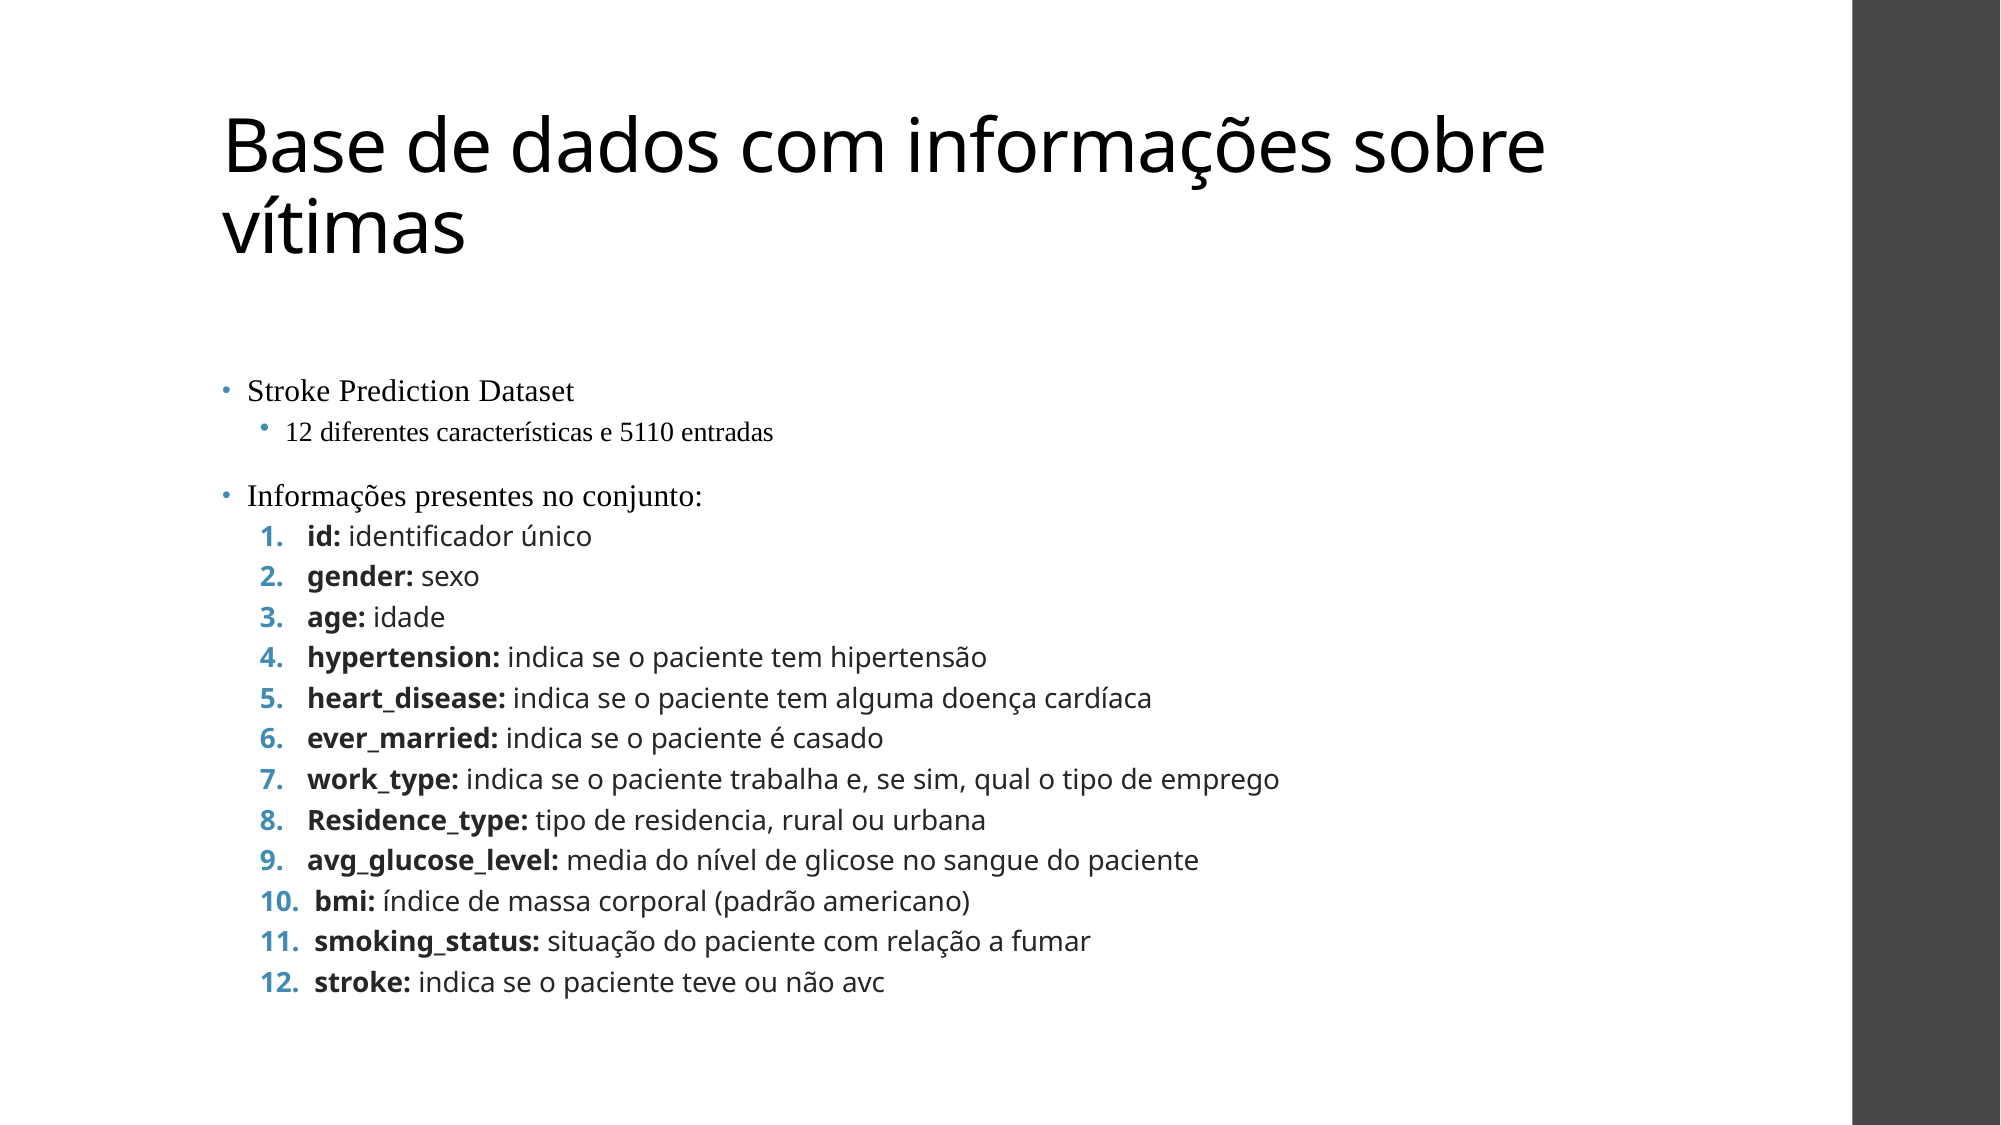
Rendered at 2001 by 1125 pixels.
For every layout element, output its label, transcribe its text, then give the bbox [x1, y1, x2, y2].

list Stroke Prediction Dataset 12 diferentes características e 5110 entradas Informações presentes no conjunto: id: identificador único gender: sexo age: idade hypertension: indica se o paciente tem hipertensão heart_disease: indica se o paciente tem alguma doença cardíaca ever_married: indica se o paciente é casado work_type: indica se o paciente trabalha e, se sim, qual o tipo de emprego Residence_type: tipo de residencia, rural ou urbana avg_glucose_level: media do nível de glicose no sangue do paciente bmi: índice de massa corporal (padrão americano) smoking_status: situação do paciente com relação a fumar stroke: indica se o paciente teve ou não avc [206, 299, 1617, 1014]
title Base de dados com informações sobre vítimas [206, 60, 1797, 278]
